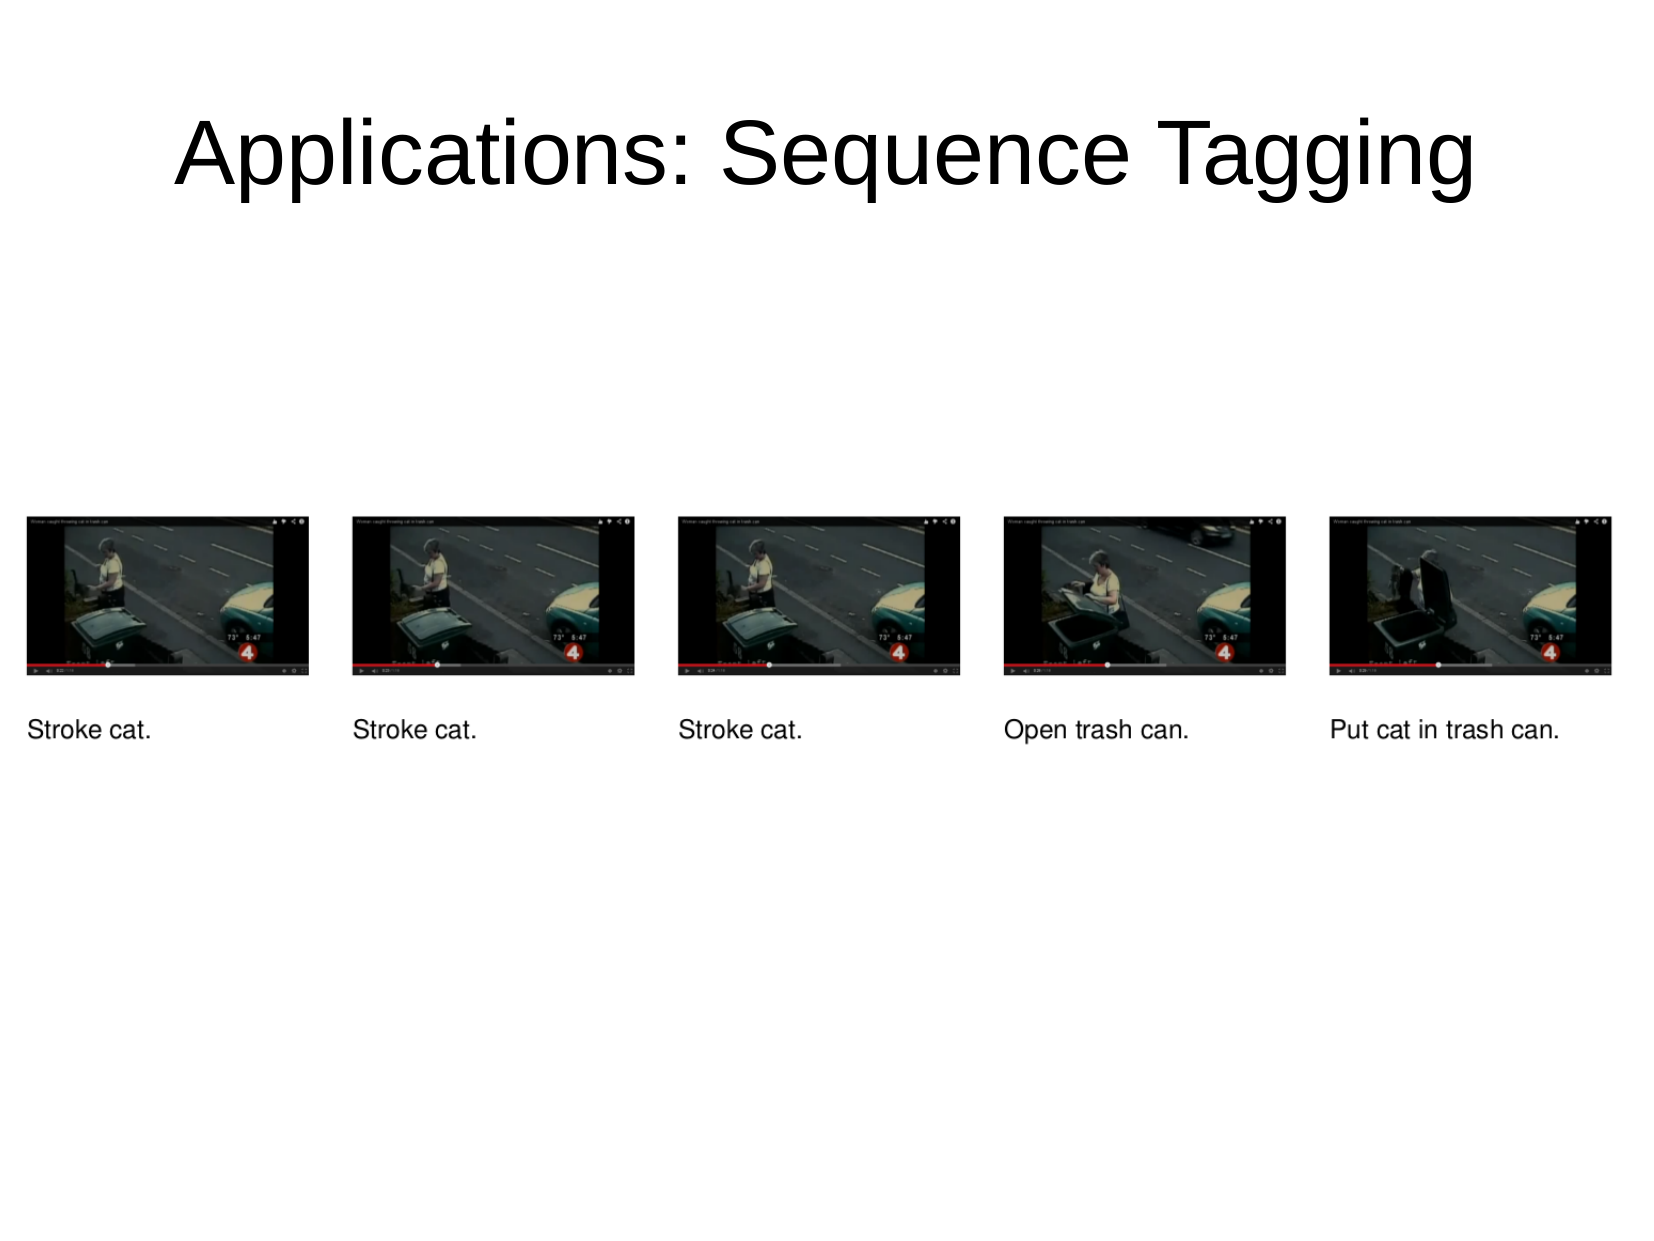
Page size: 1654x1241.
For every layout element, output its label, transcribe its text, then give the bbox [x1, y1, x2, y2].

title Applications: Sequence Tagging [82, 49, 1571, 257]
picture [11, 500, 1636, 781]
